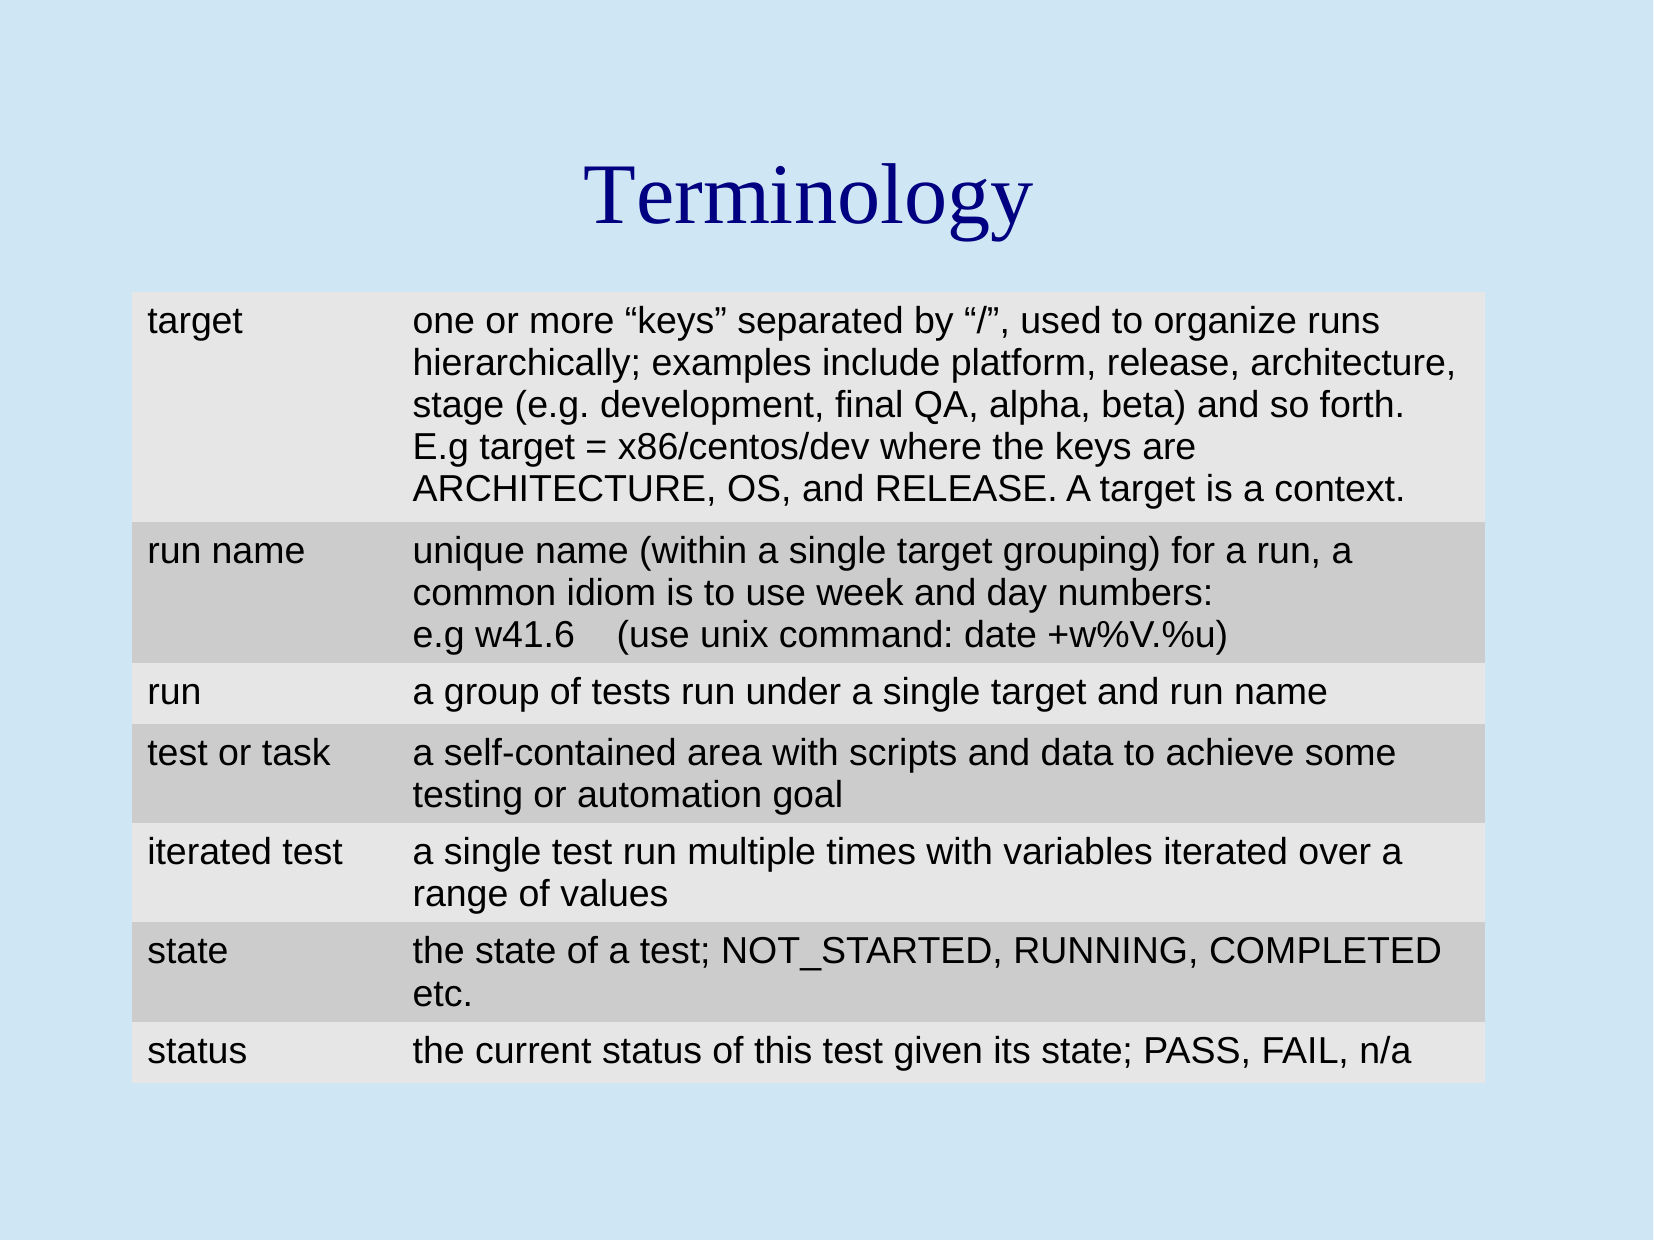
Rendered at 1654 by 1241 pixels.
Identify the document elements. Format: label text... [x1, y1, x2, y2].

table_cell unique name (within a single target grouping) for a run, a common idiom is to use week and day numbers: e.g w41.6 (use unix command: date +w%V.%u) [398, 522, 1485, 663]
table_cell the current status of this test given its state; PASS, FAIL, n/a [398, 1022, 1485, 1083]
title Terminology [82, 90, 1536, 298]
table_cell the state of a test; NOT_STARTED, RUNNING, COMPLETED etc. [398, 922, 1485, 1022]
table_header one or more “keys” separated by “/”, used to organize runs hierarchically; examples include platform, release, architecture, stage (e.g. development, final QA, alpha, beta) and so forth. E.g target = x86/centos/dev where the keys are ARCHITECTURE, OS, and RELEASE. A target is a context. [398, 292, 1485, 522]
table_cell state [132, 922, 398, 1022]
table_cell run [132, 663, 398, 724]
table_cell test or task [132, 724, 398, 823]
table_cell iterated test [132, 823, 398, 922]
table_cell a group of tests run under a single target and run name [398, 663, 1485, 724]
table_cell a self-contained area with scripts and data to achieve some testing or automation goal [398, 724, 1485, 823]
table_cell status [132, 1022, 398, 1083]
table_header target [132, 292, 398, 522]
table_cell run name [132, 522, 398, 663]
table_cell a single test run multiple times with variables iterated over a range of values [398, 823, 1485, 922]
